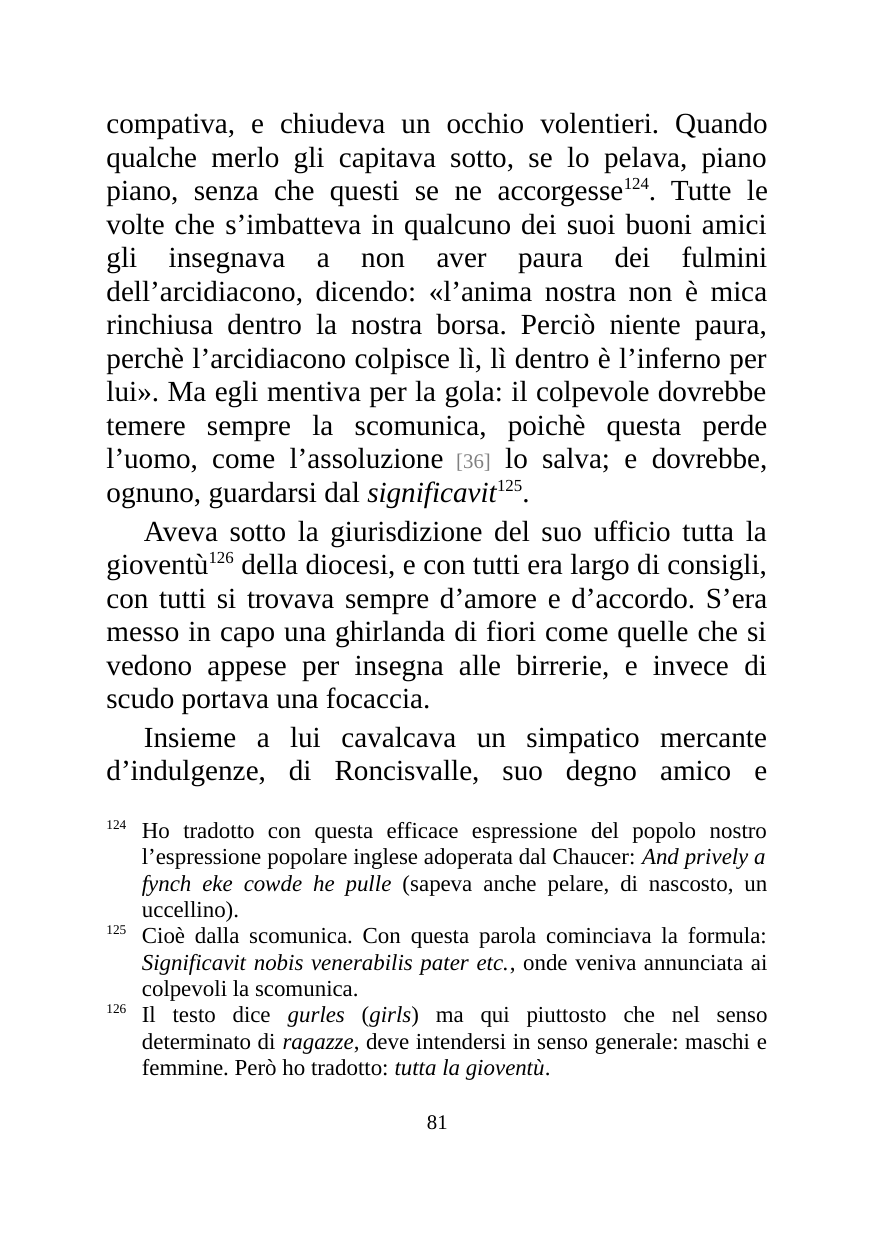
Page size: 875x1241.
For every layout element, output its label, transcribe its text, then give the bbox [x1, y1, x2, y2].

text Cioè dalla scomunica. Con questa parola cominciava la formula: Significavit nobis venerabilis pater etc., onde veniva annunciata ai colpevoli la scomunica. [106, 922, 768, 1001]
text Il testo dice gurles (girls) ma qui piuttosto che nel senso determinato di ragazze, deve intendersi in senso generale: maschi e femmine. Però ho tradotto: tutta la gioventù. [106, 1001, 768, 1080]
text Insieme a lui cavalcava un simpatico mercante d’indulgenze, di Roncisvalle, suo degno amico e [106, 720, 768, 787]
text Aveva sotto la giurisdizione del suo ufficio tutta la gioventù della diocesi, e con tutti era largo di consigli, con tutti si trovava sempre d’amore e d’accordo. S’era messo in capo una ghirlanda di fiori come quelle che si vedono appese per insegna alle birrerie, e invece di scudo portava una focaccia. [106, 514, 768, 715]
text Ho tradotto con questa efficace espressione del popolo nostro l’espressione popolare inglese adoperata dal Chaucer: And prively a fynch eke cowde he pulle (sapeva anche pelare, di nascosto, un uccellino). [106, 817, 768, 922]
text compativa, e chiudeva un occhio volentieri. Quando qualche merlo gli capitava sotto, se lo pelava, piano piano, senza che questi se ne accorgesse. Tutte le volte che s’imbatteva in qualcuno dei suoi buoni amici gli insegnava a non aver paura dei fulmini dell’arcidiacono, dicendo: «l’anima nostra non è mica rinchiusa dentro la nostra borsa. Perciò niente paura, perchè l’arcidiacono colpisce lì, lì dentro è l’inferno per lui». Ma egli mentiva per la gola: il colpevole dovrebbe temere sempre la scomunica, poichè questa perde l’uomo, come l’assoluzione [36] lo salva; e dovrebbe, ognuno, guardarsi dal significavit. [106, 106, 768, 509]
